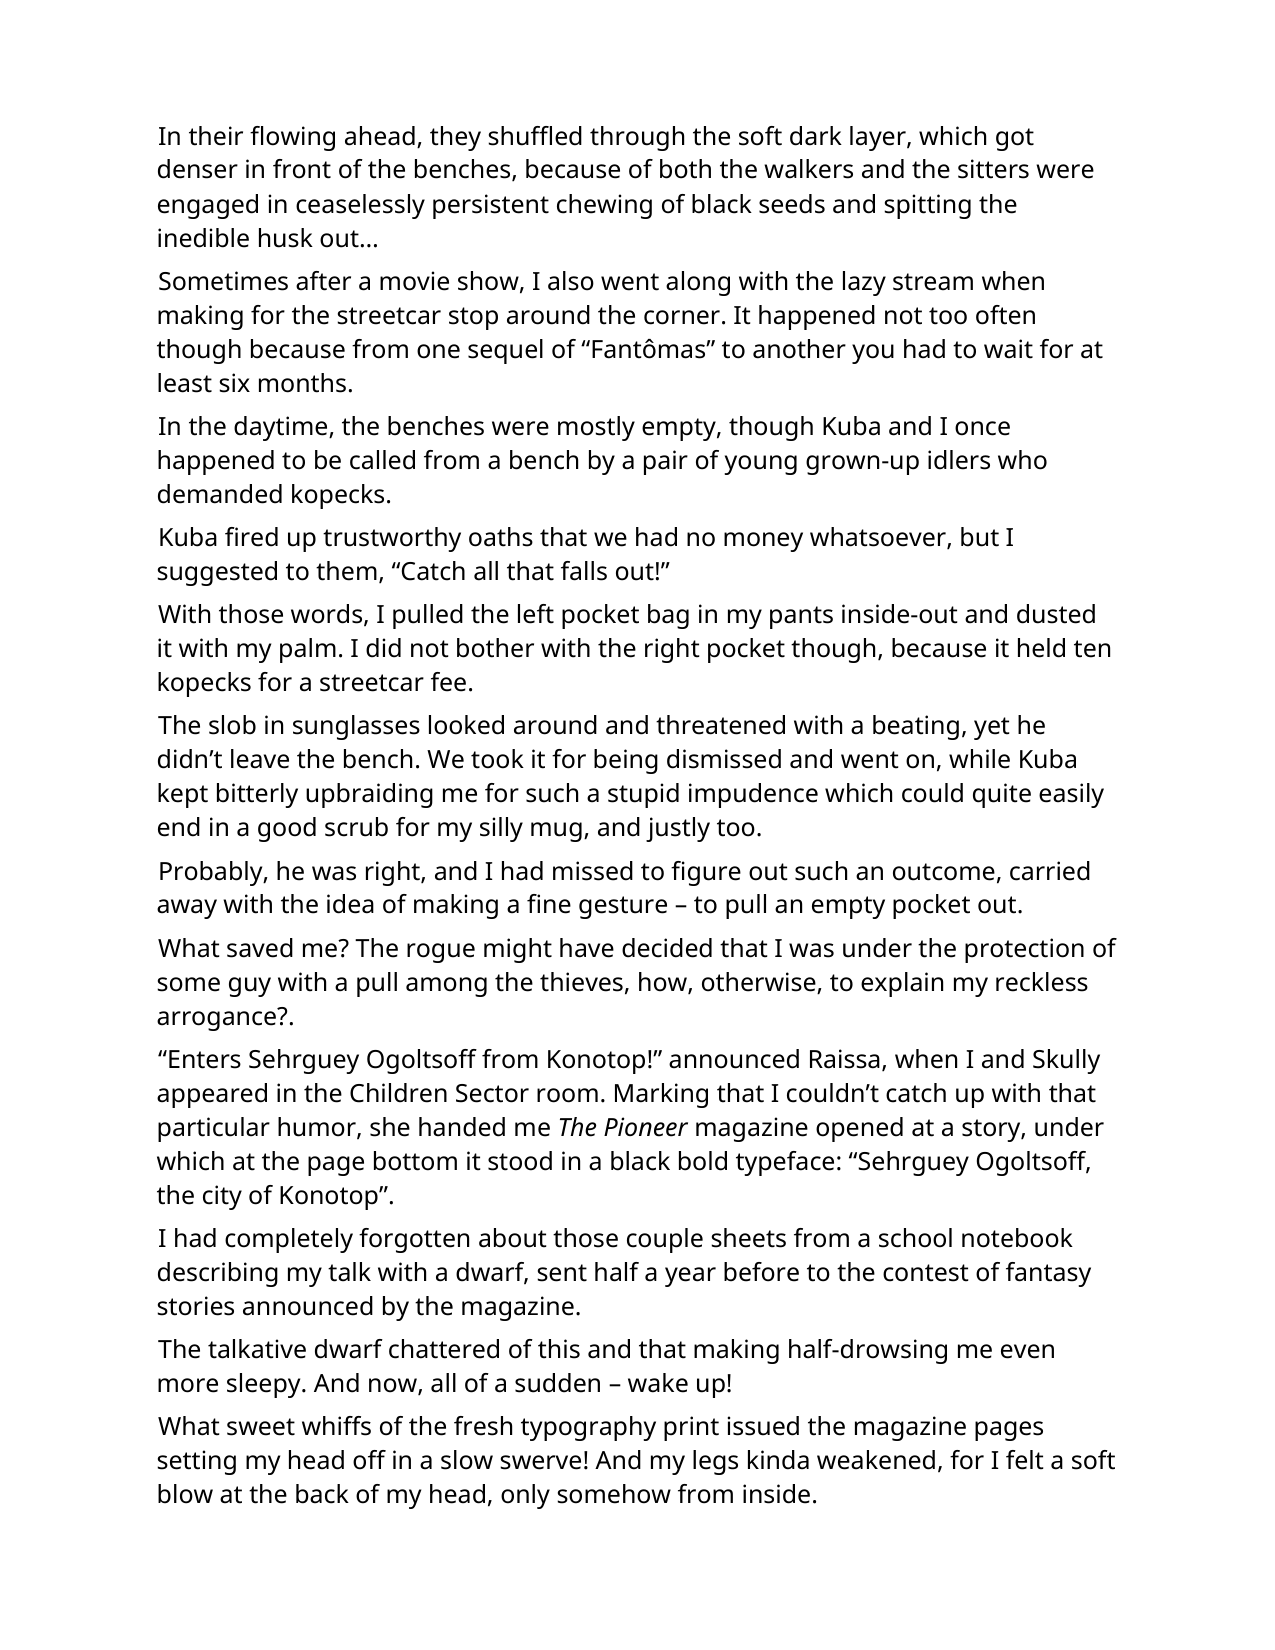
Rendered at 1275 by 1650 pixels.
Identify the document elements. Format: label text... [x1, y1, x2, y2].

text I had completely forgotten about those couple sheets from a school notebook describing my talk with a dwarf, sent half a year before to the contest of fantasy stories announced by the magazine. [156, 1221, 1118, 1323]
text What sweet whiffs of the fresh typography print issued the magazine pages setting my head off in a slow swerve! And my legs kinda weakened, for I felt a soft blow at the back of my head, only somehow from inside. [156, 1409, 1118, 1511]
text In their flowing ahead, they shuffled through the soft dark layer, which got denser in front of the benches, because of both the walkers and the sitters were engaged in ceaselessly persistent chewing of black seeds and spitting the inedible husk out… [156, 118, 1118, 254]
text In the daytime, the benches were mostly empty, though Kuba and I once happened to be called from a bench by a pair of young grown-up idlers who demanded kopecks. [156, 408, 1118, 511]
text With those words, I pulled the left pocket bag in my pants inside-out and dusted it with my palm. I did not bother with the right pocket though, because it held ten kopecks for a streetcar fee. [156, 597, 1118, 699]
text “Enters Sehrguey Ogoltsoff from Konotop!” announced Raissa, when I and Skully appeared in the Children Sector room. Marking that I couldn’t catch up with that particular humor, she handed me The Pioneer magazine opened at a story, under which at the page bottom it stood in a black bold typeface: “Sehrguey Ogoltsoff, the city of Konotop”. [156, 1041, 1118, 1212]
text Sometimes after a movie show, I also went along with the lazy stream when making for the streetcar stop around the corner. It happened not too often though because from one sequel of “Fantômas” to another you had to wait for at least six months. [156, 263, 1118, 399]
text What saved me? The rogue might have decided that I was under the protection of some guy with a pull among the thieves, how, otherwise, to explain my reckless arrogance?. [156, 930, 1118, 1032]
text The slob in sunglasses looked around and threatened with a beating, yet he didn’t leave the bench. We took it for being dismissed and went on, while Kuba kept bitterly upbraiding me for such a stupid impudence which could quite easily end in a good scrub for my silly mug, and justly too. [156, 708, 1118, 844]
text Kuba fired up trustworthy oaths that we had no money whatsoever, but I suggested to them, “Catch all that falls out!” [156, 520, 1118, 588]
text The talkative dwarf chattered of this and that making half-drowsing me even more sleepy. And now, all of a sudden – wake up! [156, 1332, 1118, 1400]
text Probably, he was right, and I had missed to figure out such an outcome, carried away with the idea of making a fine gesture – to pull an empty pocket out. [156, 853, 1118, 921]
